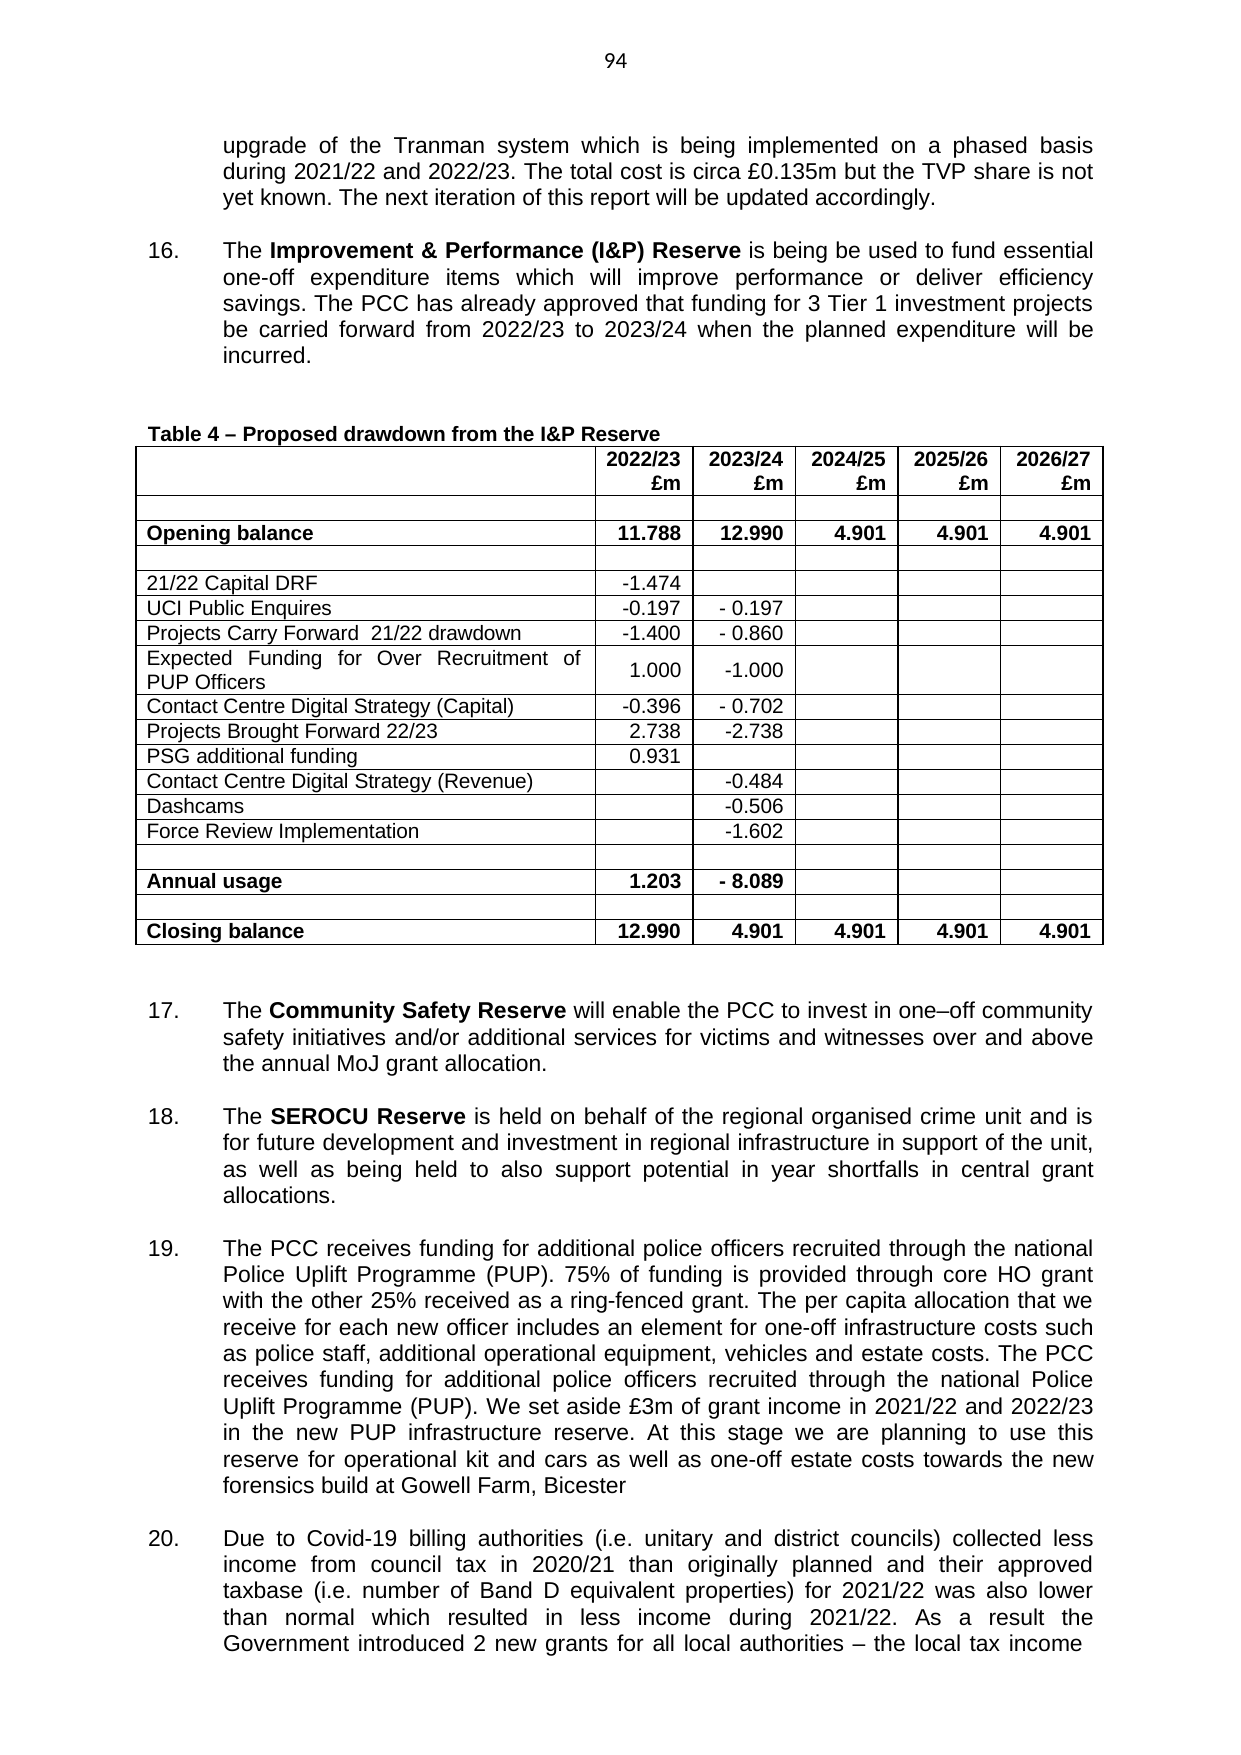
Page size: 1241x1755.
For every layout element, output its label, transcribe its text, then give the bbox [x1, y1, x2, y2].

table_cell [796, 596, 897, 619]
table_cell [1001, 695, 1102, 718]
table_cell [596, 795, 692, 818]
table_cell [796, 496, 897, 519]
table_cell UCI Public Enquires [137, 596, 595, 619]
table_cell [796, 820, 897, 843]
table_cell 4.901 [796, 521, 897, 544]
table_cell [1001, 820, 1102, 843]
table_cell Projects Carry Forward 21/22 drawdown [137, 621, 595, 644]
table_cell [796, 745, 897, 768]
table_cell [1001, 546, 1102, 569]
table_cell [1001, 870, 1102, 893]
table_cell [899, 621, 1000, 644]
table_cell [796, 870, 897, 893]
table_cell Dashcams [137, 795, 595, 818]
table_cell [796, 720, 897, 743]
table_cell 1.203 [596, 870, 692, 893]
table_cell [1001, 596, 1102, 619]
list Due to Covid-19 billing authorities (i.e. unitary and district councils) collected less income from council tax in 2020/21 than originally planned and their approved taxbase (i.e. number of Band D equivalent properties) for 2021/22 was also lower than normal which resulted in less income during 2021/22. As a result the Government introduced 2 new grants for all local authorities – the local tax income [148, 1524, 1093, 1656]
table_cell - 0.860 [694, 621, 795, 644]
table_cell [1001, 845, 1102, 868]
table_cell [694, 571, 795, 594]
table_cell [1001, 571, 1102, 594]
table_cell Opening balance [137, 521, 595, 544]
table_cell [796, 546, 897, 569]
table_cell -0.506 [694, 795, 795, 818]
table_cell [796, 795, 897, 818]
table_header 2026/27 £m [1001, 447, 1102, 494]
table_cell [694, 895, 795, 918]
table_header 2025/26 £m [899, 447, 1000, 494]
text Table 4 – Proposed drawdown from the I&P Reserve [148, 422, 1116, 446]
table_cell [694, 845, 795, 868]
table_cell Projects Brought Forward 22/23 [137, 720, 595, 743]
table_cell Force Review Implementation [137, 820, 595, 843]
table_cell [796, 895, 897, 918]
table_cell [596, 496, 692, 519]
table_cell - 0.197 [694, 596, 795, 619]
table_cell [694, 546, 795, 569]
table_cell - 8.089 [694, 870, 795, 893]
table_cell [1001, 646, 1102, 693]
table_cell [137, 546, 595, 569]
table_cell - 0.702 [694, 695, 795, 718]
table_cell 2.738 [596, 720, 692, 743]
table_cell [899, 496, 1000, 519]
table_cell [1001, 770, 1102, 793]
table_cell -1.000 [694, 646, 795, 693]
table_cell [899, 870, 1000, 893]
table_cell [596, 820, 692, 843]
table_cell [899, 745, 1000, 768]
table_cell Annual usage [137, 870, 595, 893]
table_cell -0.197 [596, 596, 692, 619]
table_cell Expected Funding for Over Recruitment of PUP Officers [137, 646, 595, 693]
table_cell Contact Centre Digital Strategy (Revenue) [137, 770, 595, 793]
table_cell [1001, 621, 1102, 644]
table_cell 4.901 [899, 920, 1000, 943]
text upgrade of the Tranman system which is being implemented on a phased basis during 2021/22 and 2022/23. The total cost is circa £0.135m but the TVP share is not yet known. The next iteration of this report will be updated accordingly. [223, 132, 1094, 211]
table_cell 4.901 [899, 521, 1000, 544]
table_cell -2.738 [694, 720, 795, 743]
table_cell -0.396 [596, 695, 692, 718]
table_cell [899, 596, 1000, 619]
table_cell -1.400 [596, 621, 692, 644]
table_cell [899, 770, 1000, 793]
table_cell [137, 845, 595, 868]
table_cell [796, 646, 897, 693]
table_cell [899, 695, 1000, 718]
table_cell [596, 770, 692, 793]
table_cell [596, 845, 692, 868]
table_cell PSG additional funding [137, 745, 595, 768]
table_cell [899, 795, 1000, 818]
table_cell [899, 720, 1000, 743]
table_cell [1001, 720, 1102, 743]
table_cell [137, 496, 595, 519]
table_cell [137, 895, 595, 918]
table_header 2023/24 £m [694, 447, 795, 494]
table_cell [596, 546, 692, 569]
table_cell 1.000 [596, 646, 692, 693]
table_cell -1.602 [694, 820, 795, 843]
table_cell [899, 845, 1000, 868]
table_cell [796, 695, 897, 718]
table_cell 4.901 [1001, 920, 1102, 943]
table_cell [796, 571, 897, 594]
list The Community Safety Reserve will enable the PCC to invest in one–off community safety initiatives and/or additional services for victims and witnesses over and above the annual MoJ grant allocation. [148, 997, 1093, 1077]
table_cell [899, 546, 1000, 569]
table_cell 11.788 [596, 521, 692, 544]
table_cell [796, 845, 897, 868]
table_cell [1001, 795, 1102, 818]
table_cell [694, 745, 795, 768]
table_cell -0.484 [694, 770, 795, 793]
table_cell [899, 571, 1000, 594]
list The SEROCU Reserve is held on behalf of the regional organised crime unit and is for future development and investment in regional infrastructure in support of the unit, as well as being held to also support potential in year shortfalls in central grant allocations. [148, 1103, 1094, 1208]
table_cell [694, 496, 795, 519]
list The Improvement & Performance (I&P) Reserve is being be used to fund essential one-off expenditure items which will improve performance or deliver efficiency savings. The PCC has already approved that funding for 3 Tier 1 investment projects be carried forward from 2022/23 to 2023/24 when the planned expenditure will be incurred. [148, 237, 1093, 369]
table_cell [796, 621, 897, 644]
table_cell [899, 646, 1000, 693]
table_cell [796, 770, 897, 793]
table_cell Closing balance [137, 920, 595, 943]
list The PCC receives funding for additional police officers recruited through the national Police Uplift Programme (PUP). 75% of funding is provided through core HO grant with the other 25% received as a ring-fenced grant. The per capita allocation that we receive for each new officer includes an element for one-off infrastructure costs such as police staff, additional operational equipment, vehicles and estate costs. The PCC receives funding for additional police officers recruited through the national Police Uplift Programme (PUP). We set aside £3m of grant income in 2021/22 and 2022/23 in the new PUP infrastructure reserve. At this stage we are planning to use this reserve for operational kit and cars as well as one-off estate costs towards the new forensics build at Gowell Farm, Bicester [148, 1235, 1094, 1498]
table_cell 0.931 [596, 745, 692, 768]
table_cell [596, 895, 692, 918]
table_cell [1001, 895, 1102, 918]
table_cell 21/22 Capital DRF [137, 571, 595, 594]
table_cell 4.901 [694, 920, 795, 943]
table_cell 12.990 [694, 521, 795, 544]
table_cell 4.901 [796, 920, 897, 943]
table_header [137, 447, 595, 494]
table_cell [899, 820, 1000, 843]
table_cell -1.474 [596, 571, 692, 594]
table_header 2022/23 £m [596, 447, 692, 494]
table_cell Contact Centre Digital Strategy (Capital) [137, 695, 595, 718]
table_cell [1001, 496, 1102, 519]
table_cell 12.990 [596, 920, 692, 943]
table_cell 4.901 [1001, 521, 1102, 544]
table_cell [1001, 745, 1102, 768]
table_header 2024/25 £m [796, 447, 897, 494]
table_cell [899, 895, 1000, 918]
